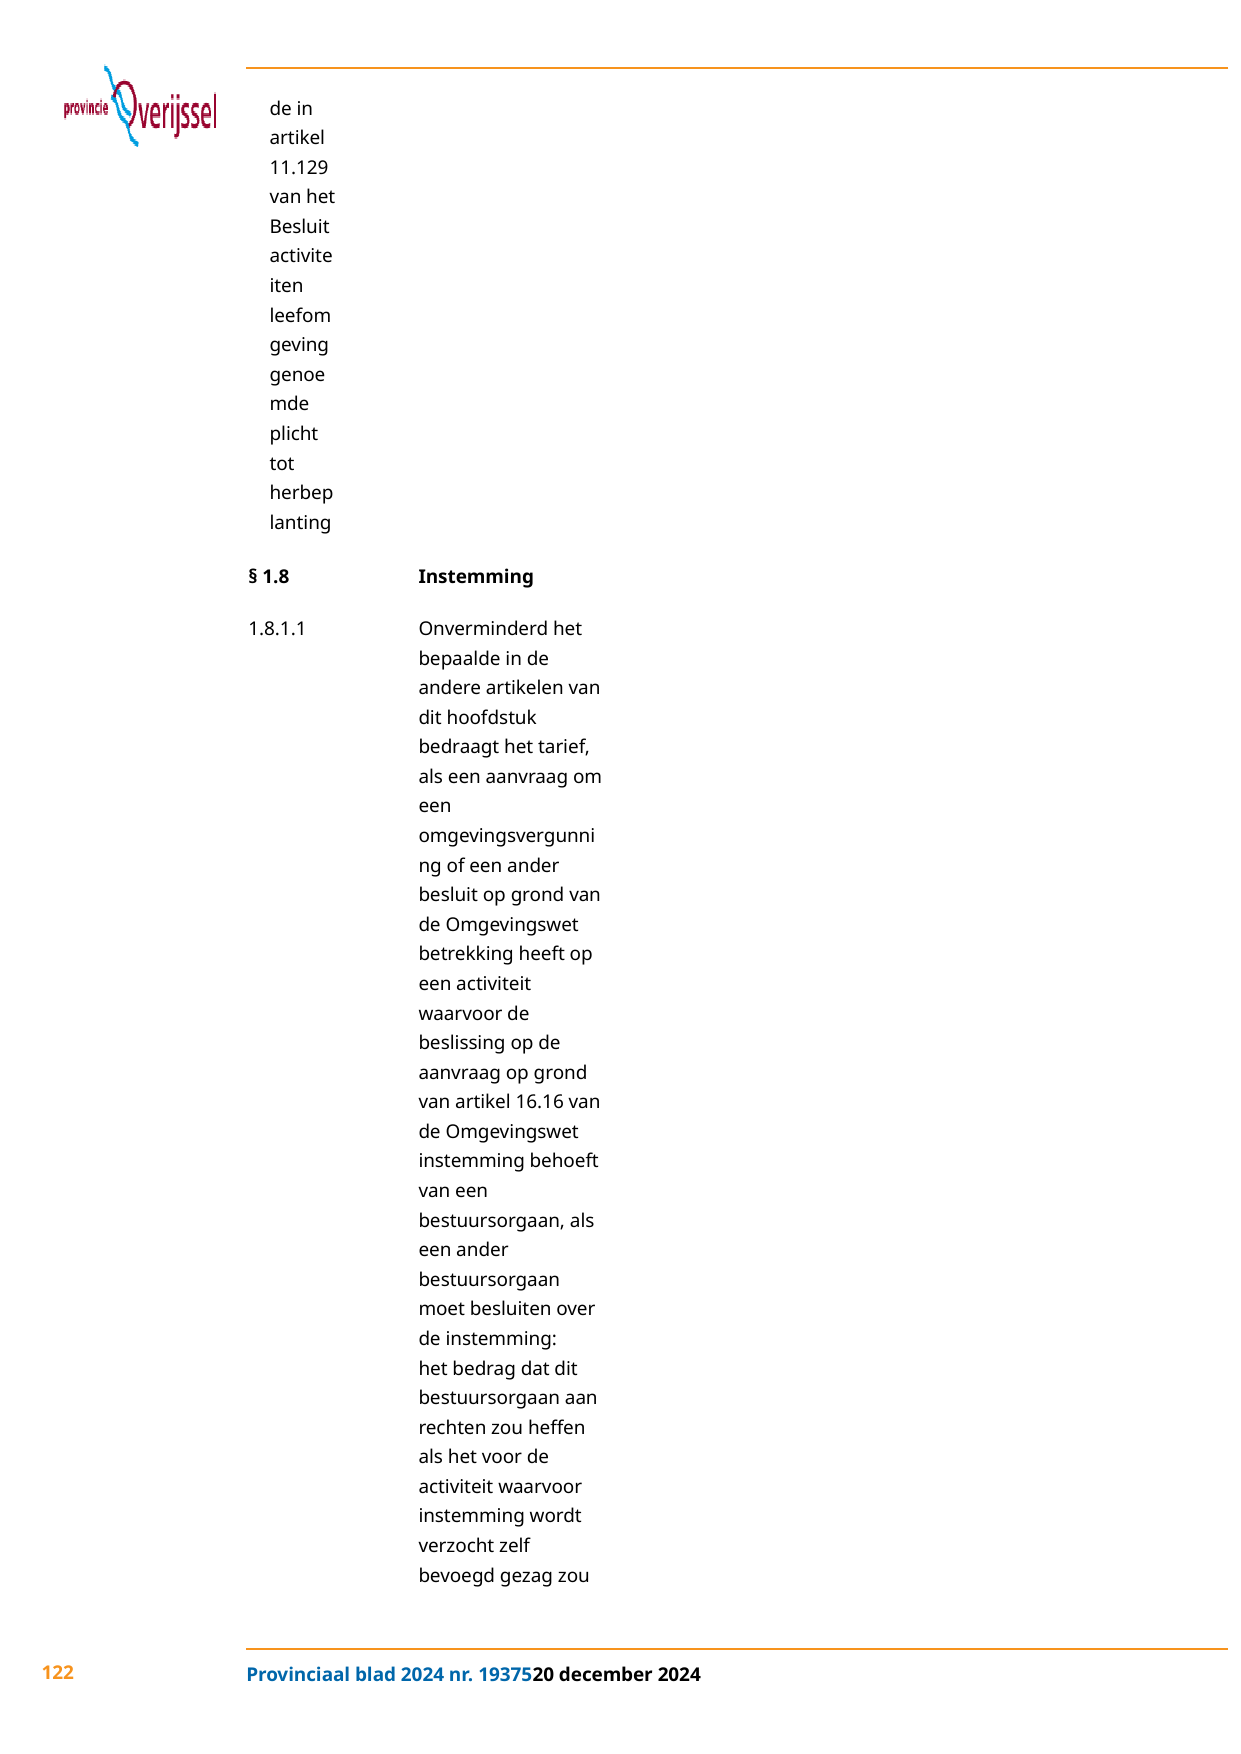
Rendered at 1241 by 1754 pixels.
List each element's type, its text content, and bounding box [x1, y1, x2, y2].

table_cell [604, 590, 981, 615]
table_cell [269, 535, 312, 560]
table_cell [551, 95, 937, 535]
table_cell Onverminderd het bepaalde in de andere artikelen van dit hoofdstuk bedraagt het tarief, als een aanvraag om een omgevingsvergunning of een ander besluit op grond van de Omgevingswet betrekking heeft op een activiteit waarvoor de beslissing op de aanvraag op grond van artikel 16.16 van de Omgevingswet instemming behoeft van een bestuursorgaan, als een ander bestuursorgaan moet besluiten over de instemming: het bedrag dat dit bestuursorgaan aan rechten zou heffen als het voor de activiteit waarvoor instemming wordt verzocht zelf bevoegd gezag zou [418, 615, 603, 1588]
picture [41, 47, 231, 172]
table_cell [604, 615, 981, 1588]
table_cell de in artikel 11.129 van het Besluit activiteiten leefomgeving genoemde plicht tot herbeplanting [269, 95, 337, 535]
table_cell [981, 590, 1152, 615]
table_cell [337, 95, 551, 535]
table_cell 1.8.1.1 [248, 615, 418, 1588]
table_header Instemming [418, 564, 811, 589]
table_cell [418, 590, 603, 615]
table_header [981, 564, 1152, 589]
table_cell [248, 95, 269, 535]
table_cell [981, 615, 1152, 1588]
table_cell [551, 535, 851, 560]
table_cell [248, 535, 269, 560]
table_cell [248, 590, 418, 615]
table_cell [312, 535, 551, 560]
table_header § 1.8 [248, 564, 418, 589]
table_header [811, 564, 981, 589]
